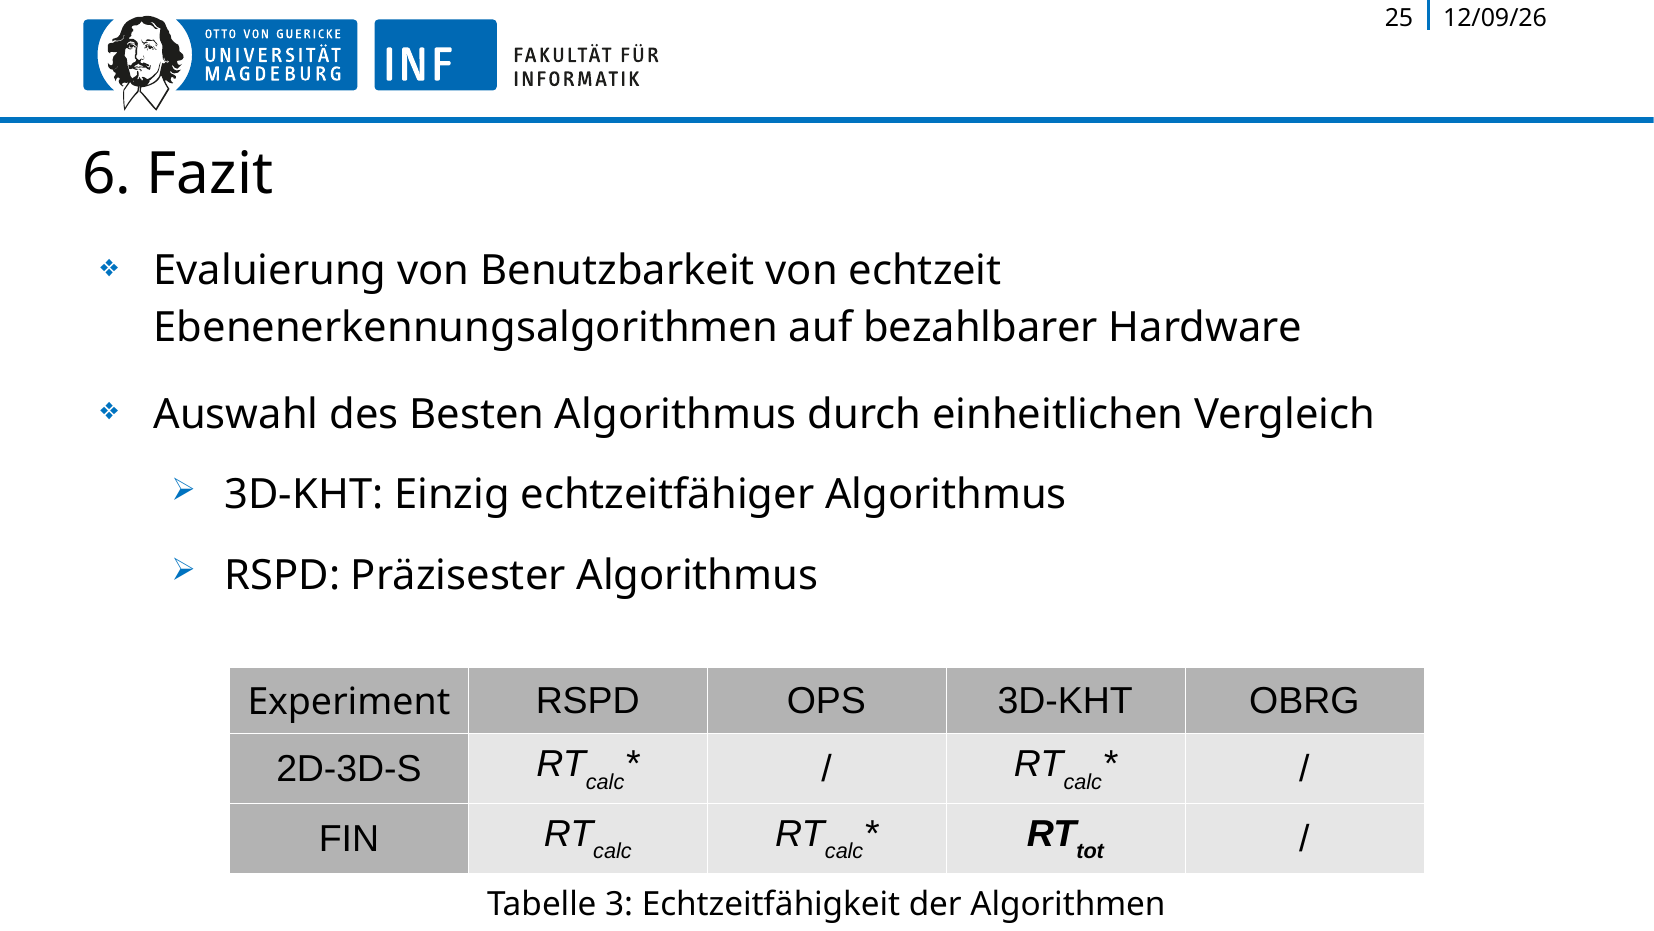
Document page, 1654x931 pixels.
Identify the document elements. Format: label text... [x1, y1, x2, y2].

table_header OPS [708, 668, 946, 733]
table_cell 2D-3D-S [230, 734, 468, 803]
table_cell RTcalc [469, 804, 707, 873]
table_header Experiment [230, 668, 468, 733]
table_cell / [708, 734, 946, 803]
table_header RSPD [469, 668, 707, 733]
table_cell RTcalc* [708, 804, 946, 873]
text_box Tabelle 3: Echtzeitfähigkeit der Algorithmen [221, 873, 1433, 931]
table_cell RTcalc* [469, 734, 707, 803]
title 6. Fazit [82, 131, 1571, 211]
table_cell FIN [230, 804, 468, 873]
list Evaluierung von Benutzbarkeit von echtzeit Ebenenerkennungsalgorithmen auf bezahlbarer Hardware Auswahl des Besten Algorithmus durch einheitlichen Vergleich 3D-KHT: Einzig echtzeitfähiger Algorithmus RSPD: Präzisester Algorithmus [82, 240, 1571, 916]
table_header OBRG [1186, 668, 1424, 733]
table_cell RTtot [947, 804, 1185, 873]
table_cell / [1186, 734, 1424, 803]
table_header 3D-KHT [947, 668, 1185, 733]
table_cell / [1186, 804, 1424, 873]
table_cell RTcalc* [947, 734, 1185, 803]
